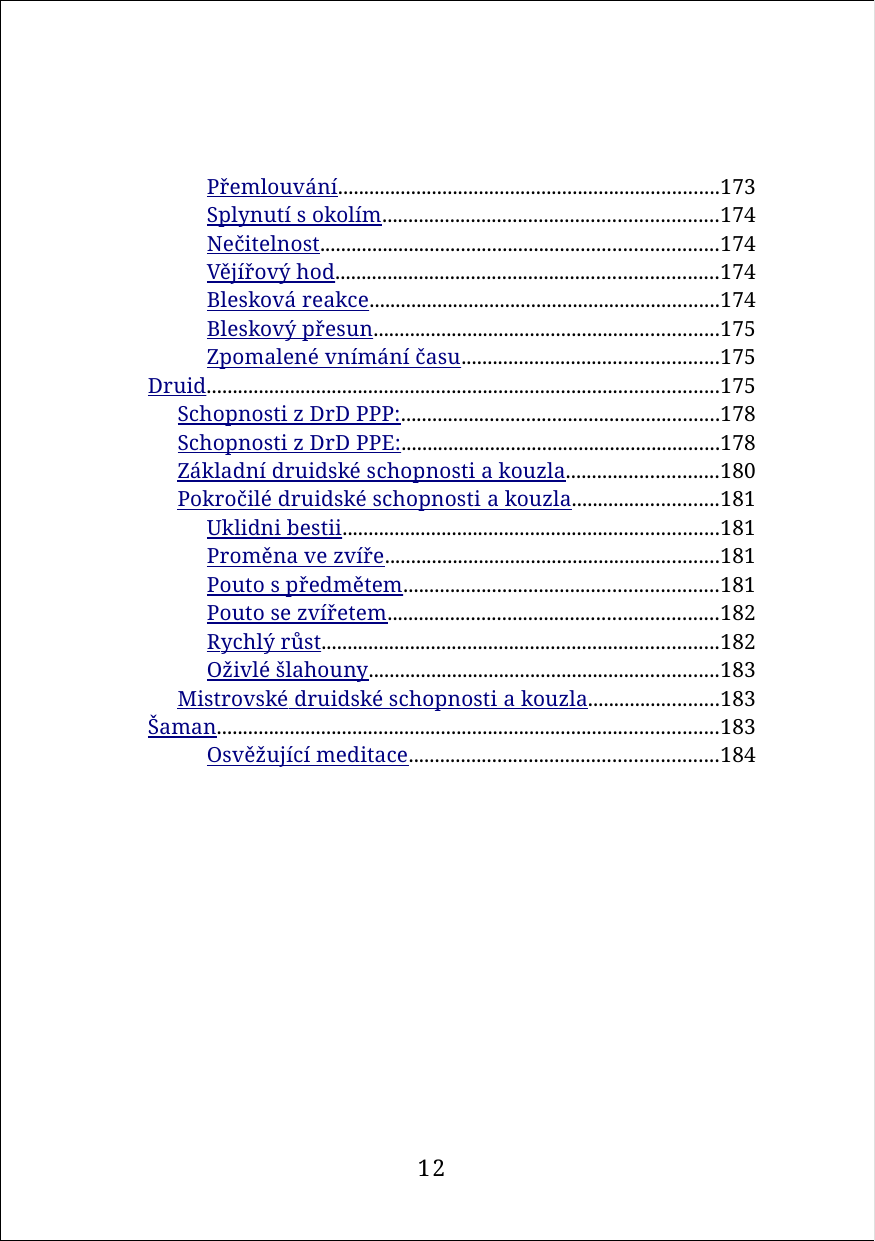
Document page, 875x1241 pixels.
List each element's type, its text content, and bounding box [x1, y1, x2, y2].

text Schopnosti z DrD PPE: 178 [177, 428, 756, 456]
text Uklidni bestii 181 [207, 513, 756, 541]
text Bleskový přesun 175 [207, 314, 756, 342]
text Pouto s předmětem 181 [207, 570, 756, 598]
text Šaman 183 [148, 712, 756, 741]
text Osvěžující meditace 184 [207, 741, 756, 769]
text Pokročilé druidské schopnosti a kouzla 181 [177, 484, 756, 513]
text Nečitelnost 174 [207, 229, 756, 257]
text Pouto se zvířetem 182 [207, 598, 756, 627]
text Druid 175 [148, 371, 756, 399]
text Blesková reakce 174 [207, 286, 756, 314]
text Proměna ve zvíře 181 [207, 541, 756, 570]
text Oživlé šlahouny 183 [207, 655, 756, 684]
text Vějířový hod 174 [207, 257, 756, 286]
text Mistrovské druidské schopnosti a kouzla 183 [177, 684, 756, 712]
text Rychlý růst 182 [207, 627, 756, 655]
text Přemlouvání 173 [207, 172, 756, 200]
text Základní druidské schopnosti a kouzla 180 [177, 456, 756, 484]
text Splynutí s okolím 174 [207, 200, 756, 229]
text Zpomalené vnímání času 175 [207, 342, 756, 371]
text Schopnosti z DrD PPP: 178 [177, 399, 756, 428]
